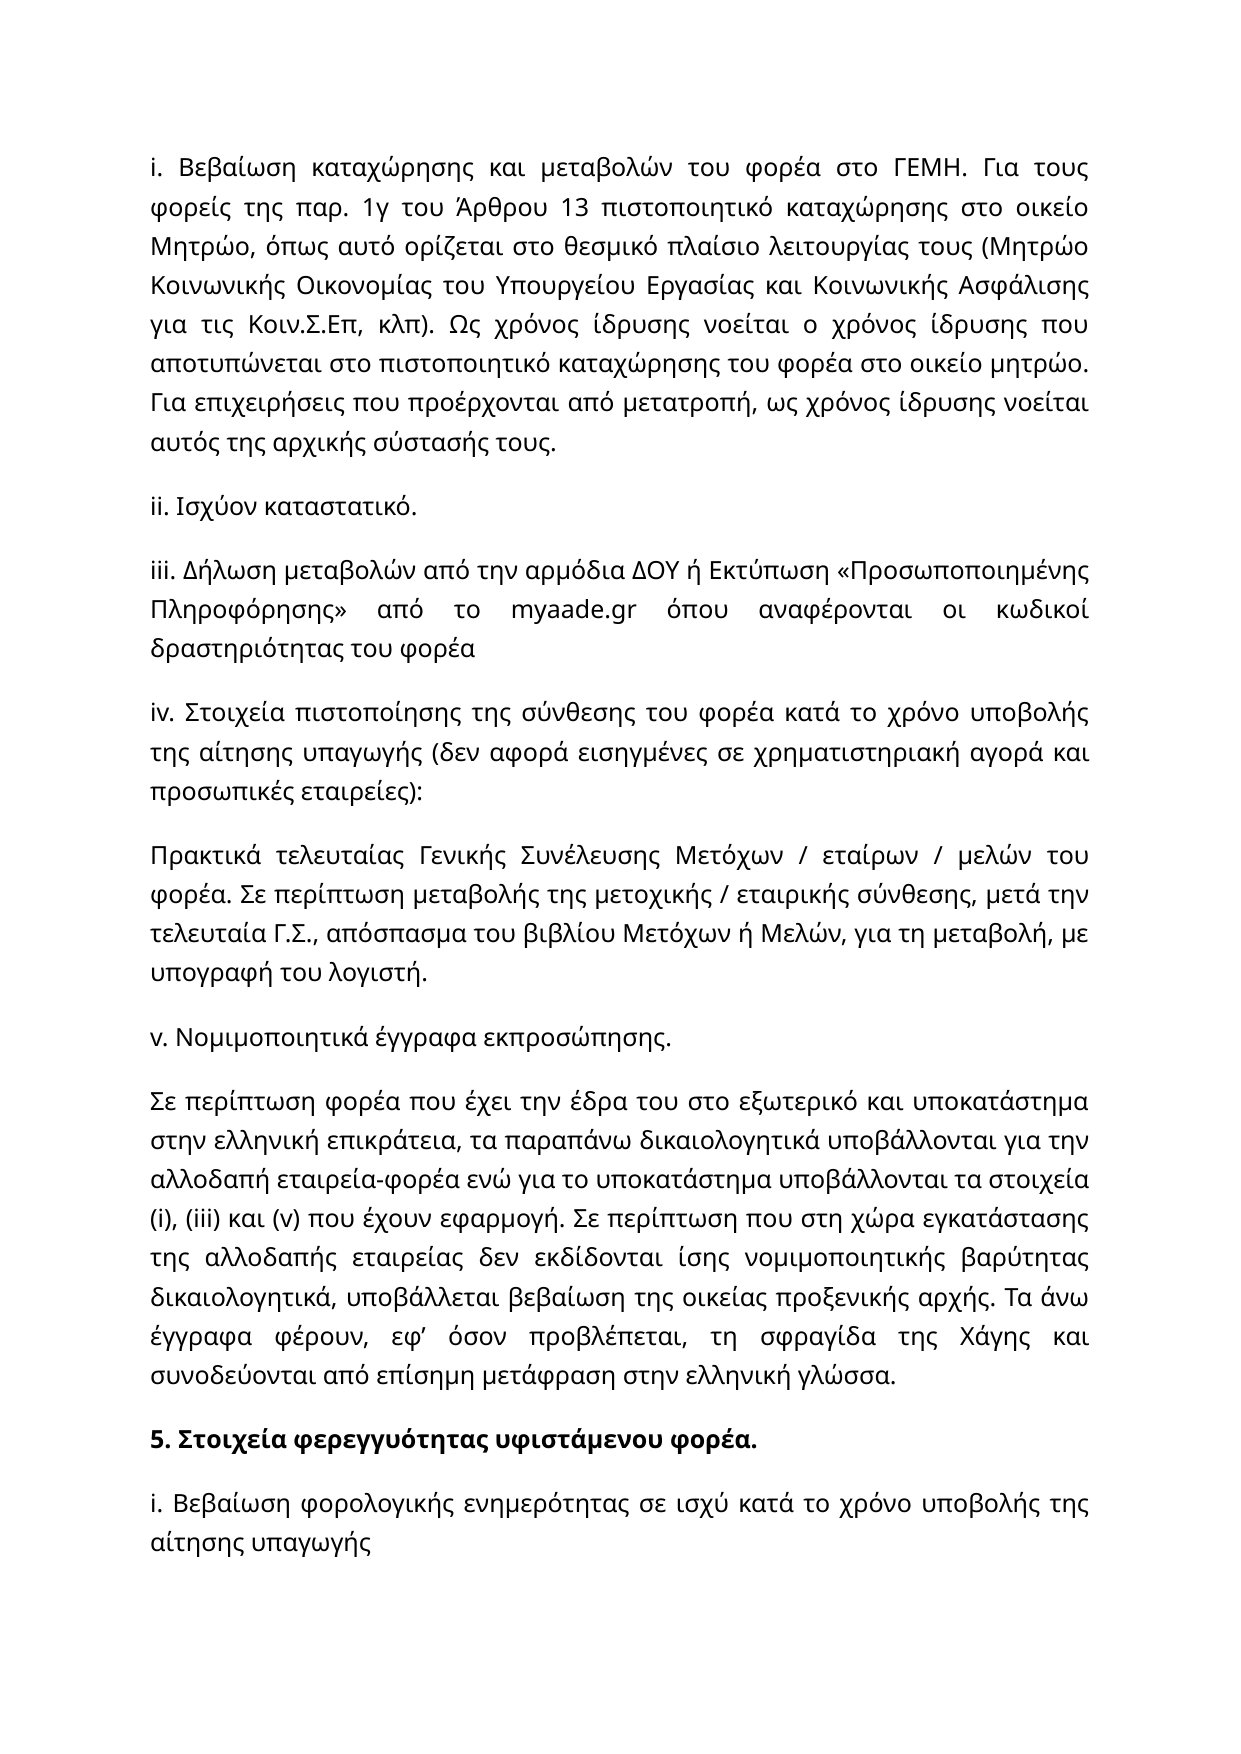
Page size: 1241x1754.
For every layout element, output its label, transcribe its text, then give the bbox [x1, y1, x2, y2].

text Σε περίπτωση φορέα που έχει την έδρα τoυ στο εξωτερικό και υποκατάστημα στην ελληνική επικράτεια, τα παραπάνω δικαιολογητικά υποβάλλονται για την αλλοδαπή εταιρεία-φορέα ενώ για το υποκατάστημα υποβάλλονται τα στοιχεία (i), (iii) και (v) που έχουν εφαρμογή. Σε περίπτωση που στη χώρα εγκατάστασης της αλλοδαπής εταιρείας δεν εκδίδονται ίσης νομιμοποιητικής βαρύτητας δικαιολογητικά, υποβάλλεται βεβαίωση της οικείας προξενικής αρχής. Τα άνω έγγραφα φέρουν, εφ’ όσον προβλέπεται, τη σφραγίδα της Χάγης και συνοδεύονται από επίσημη μετάφραση στην ελληνική γλώσσα. [150, 1083, 1090, 1392]
text iii. Δήλωση μεταβολών από την αρμόδια ΔΟΥ ή Εκτύπωση «Προσωποποιημένης Πληροφόρησης» από το myaade.gr όπου αναφέρονται οι κωδικοί δραστηριότητας του φορέα [150, 552, 1090, 665]
text iv. Στοιχεία πιστοποίησης της σύνθεσης του φορέα κατά το χρόνο υποβολής της αίτησης υπαγωγής (δεν αφορά εισηγμένες σε χρηματιστηριακή αγορά και προσωπικές εταιρείες): [150, 695, 1090, 807]
text Πρακτικά τελευταίας Γενικής Συνέλευσης Μετόχων / εταίρων / μελών του φορέα. Σε περίπτωση μεταβολής της μετοχικής / εταιρικής σύνθεσης, μετά την τελευταία Γ.Σ., απόσπασμα του βιβλίου Μετόχων ή Μελών, για τη μεταβολή, με υπογραφή του λογιστή. [150, 837, 1090, 989]
text v. Νομιμοποιητικά έγγραφα εκπροσώπησης. [150, 1019, 1090, 1053]
text 5. Στοιχεία φερεγγυότητας υφιστάμενου φορέα. [150, 1422, 1090, 1456]
text i. Βεβαίωση φορολογικής ενημερότητας σε ισχύ κατά το χρόνο υποβολής της αίτησης υπαγωγής [150, 1486, 1090, 1559]
text i. Βεβαίωση καταχώρησης και μεταβολών του φορέα στο ΓΕΜΗ. Για τους φορείς της παρ. 1γ του Άρθρου 13 πιστοποιητικό καταχώρησης στο οικείο Μητρώο, όπως αυτό ορίζεται στο θεσμικό πλαίσιο λειτουργίας τους (Μητρώο Κοινωνικής Οικονομίας του Υπουργείου Εργασίας και Κοινωνικής Ασφάλισης για τις Κοιν.Σ.Επ, κλπ). Ως χρόνος ίδρυσης νοείται ο χρόνος ίδρυσης που αποτυπώνεται στο πιστοποιητικό καταχώρησης του φορέα στο οικείο μητρώο. Για επιχειρήσεις που προέρχονται από μετατροπή, ως χρόνος ίδρυσης νοείται αυτός της αρχικής σύστασής τους. [150, 150, 1090, 458]
text ii. Ισχύον καταστατικό. [150, 488, 1090, 522]
